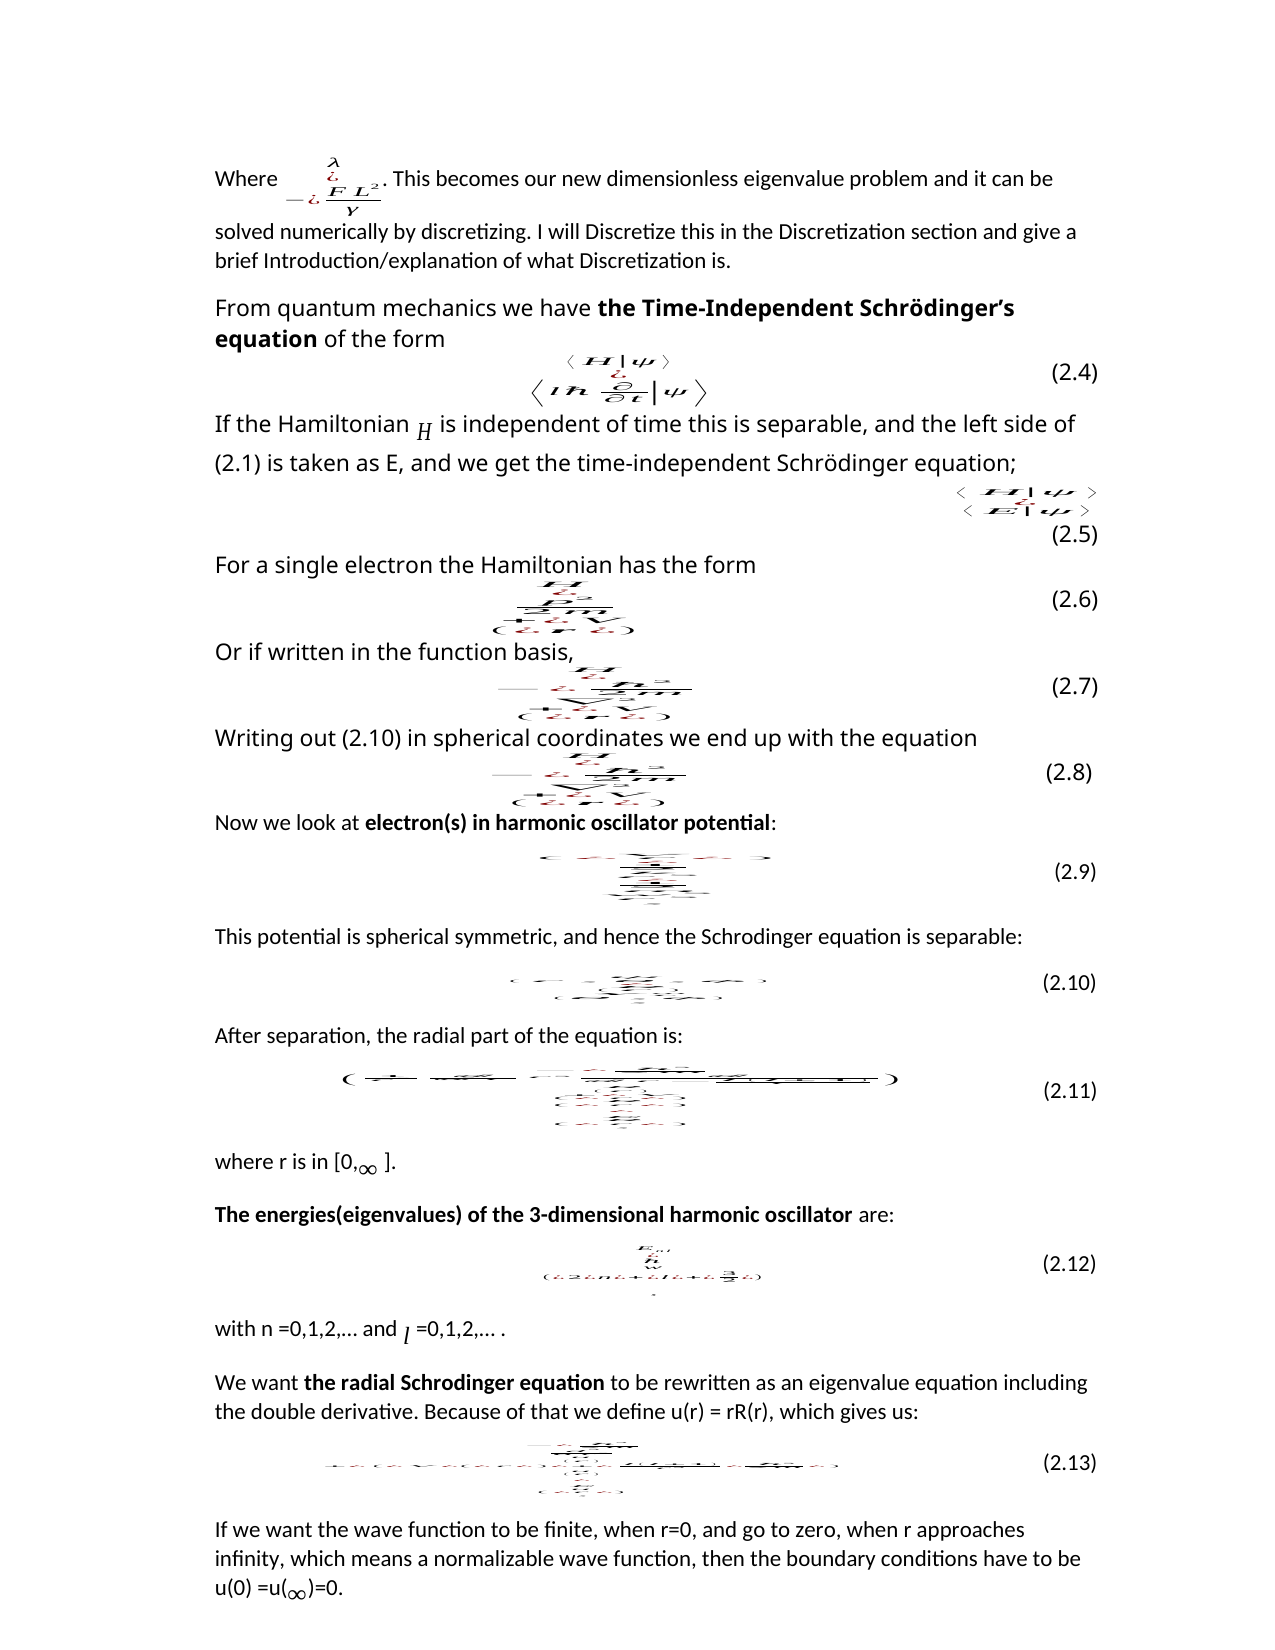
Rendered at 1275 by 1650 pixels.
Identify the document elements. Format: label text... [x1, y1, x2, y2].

text After separation, the radial part of the equation is: [214, 1021, 1098, 1049]
text The energies(eigenvalues) of the 3-dimensional harmonic oscillator are: [214, 1200, 1098, 1228]
text Where . This becomes our new dimensionless eigenvalue problem and it can be solved numerically by discretizing. I will Discretize this in the Discretization section and give a brief Introduction/explanation of what Discretization is. [214, 156, 1098, 274]
text We want the radial Schrodinger equation to be rewritten as an eigenvalue equation including the double derivative. Because of that we define u(r) = rR(r), which gives us: [214, 1368, 1098, 1425]
text (2.11) [214, 1067, 1098, 1129]
text If the Hamiltonian is independent of time this is separable, and the left side of (2.1) is taken as E, and we get the time-independent Schrödinger equation; [214, 408, 1098, 478]
text with n =0,1,2,… and =0,1,2,… . [214, 1314, 1098, 1351]
text where r is in [0, ]. [214, 1147, 1098, 1183]
text (2.7) [177, 667, 1098, 722]
text (2.8) [177, 753, 1098, 808]
text (2.5) [177, 478, 1098, 549]
text (2.12) [214, 1246, 1098, 1297]
text (2.4) [177, 354, 1098, 408]
text For a single electron the Hamiltonian has the form [214, 549, 1098, 580]
text This potential is spherical symmetric, and hence the Schrodinger equation is separable: [214, 922, 1098, 950]
text (2.13) [214, 1442, 1098, 1497]
text Writing out (2.10) in spherical coordinates we end up with the equation [214, 722, 1098, 753]
text Or if written in the function basis, [214, 635, 1098, 667]
text From quantum mechanics we have the Time-Independent Schrödinger’s equation of the form [214, 291, 1098, 354]
text If we want the wave function to be finite, when r=0, and go to zero, when r approaches infinity, which means a normalizable wave function, then the boundary conditions have to be u(0) =u()=0. [214, 1515, 1098, 1609]
text Now we look at electron(s) in harmonic oscillator potential: [214, 808, 1098, 836]
text (2.10) [214, 968, 1098, 1004]
text (2.6) [214, 580, 1098, 635]
text (2.9) [214, 853, 1098, 905]
